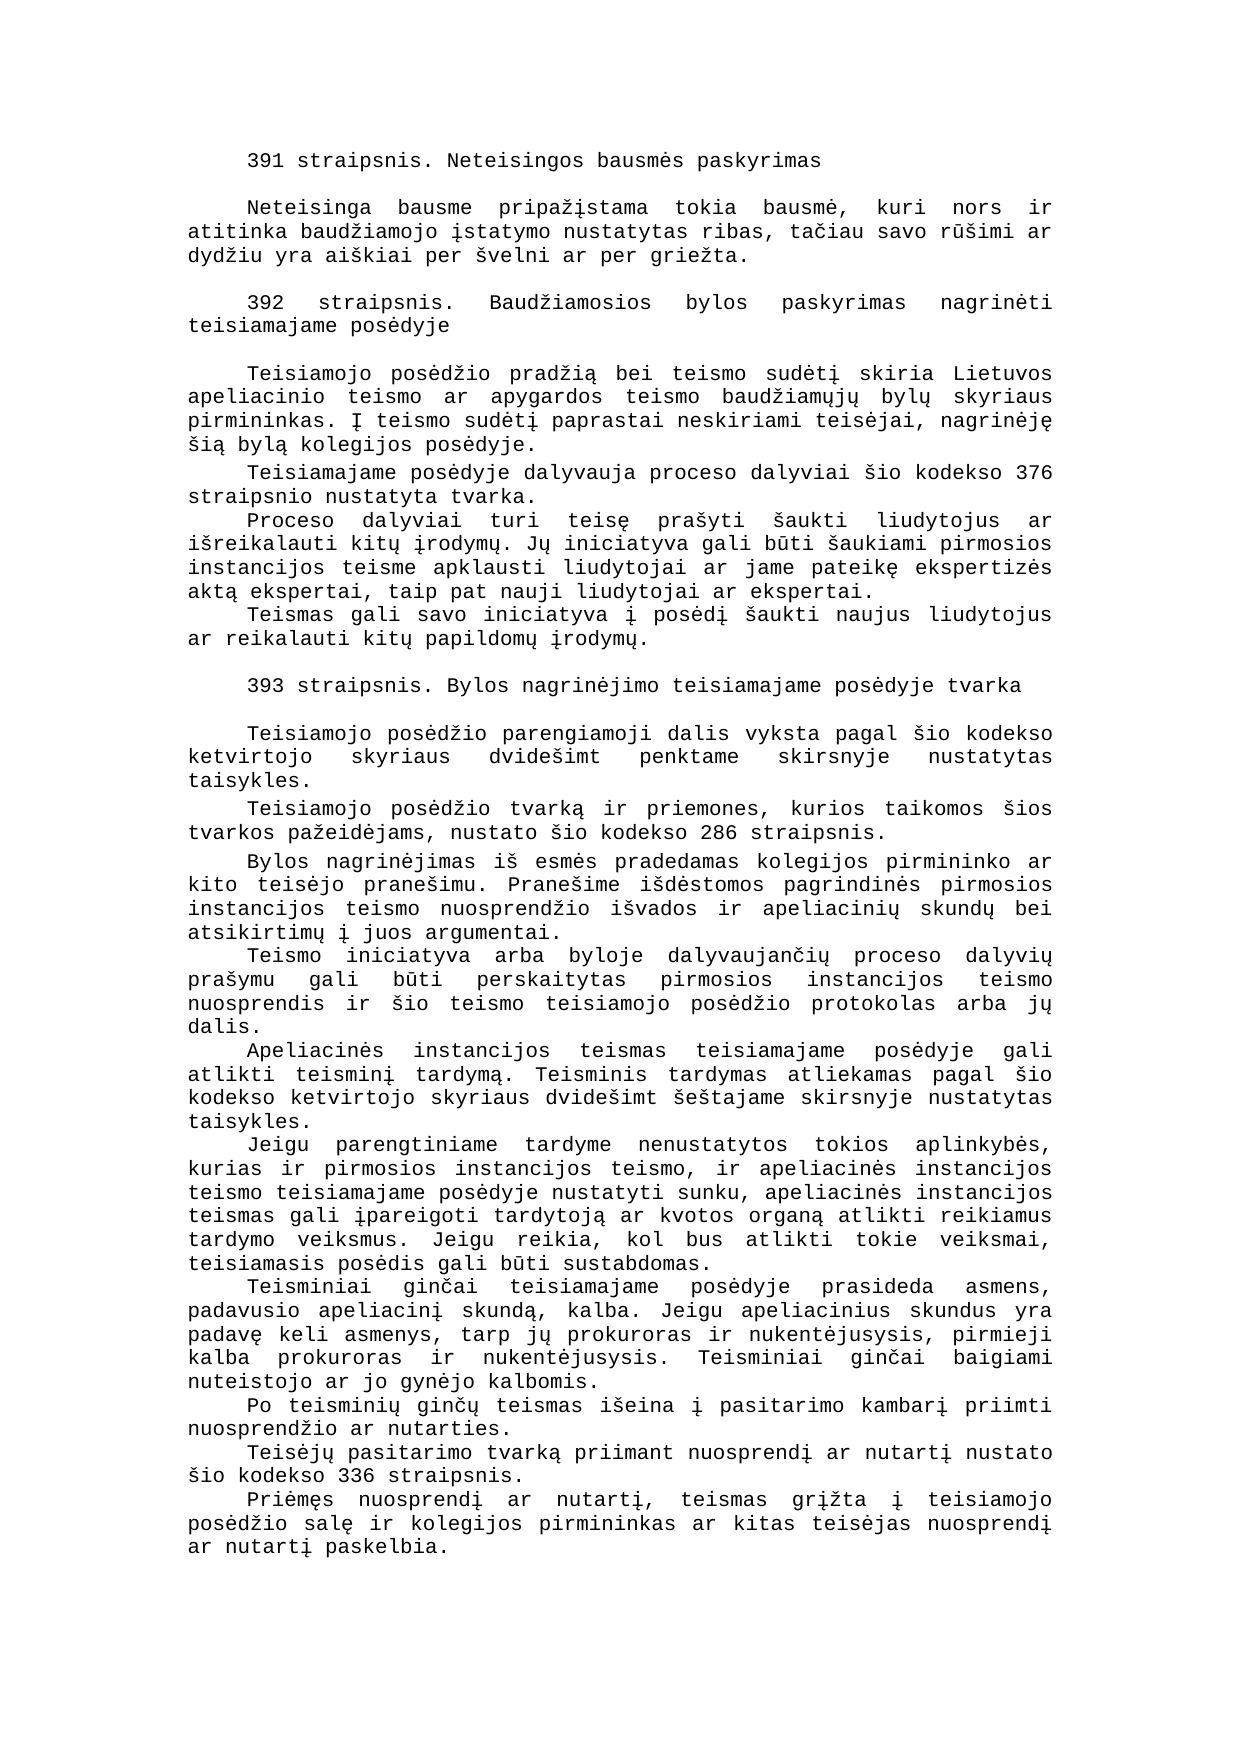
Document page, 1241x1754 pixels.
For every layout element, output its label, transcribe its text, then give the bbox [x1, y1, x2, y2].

text 391 straipsnis. Neteisingos bausmės paskyrimas [187, 150, 1053, 174]
text Teisiamojo posėdžio tvarką ir priemones, kurios taikomos šios tvarkos pažeidėjams, nustato šio kodekso 286 straipsnis. [187, 798, 1053, 846]
text Teismo iniciatyva arba byloje dalyvaujančių proceso dalyvių prašymu gali būti perskaitytas pirmosios instancijos teismo nuosprendis ir šio teismo teisiamojo posėdžio protokolas arba jų dalis. [187, 945, 1053, 1040]
text Teisminiai ginčai teisiamajame posėdyje prasideda asmens, padavusio apeliacinį skundą, kalba. Jeigu apeliacinius skundus yra padavę keli asmenys, tarp jų prokuroras ir nukentėjusysis, pirmieji kalba prokuroras ir nukentėjusysis. Teisminiai ginčai baigiami nuteistojo ar jo gynėjo kalbomis. [187, 1276, 1053, 1394]
text Po teisminių ginčų teismas išeina į pasitarimo kambarį priimti nuosprendžio ar nutarties. [187, 1394, 1053, 1442]
text Teisiamojo posėdžio pradžią bei teismo sudėtį skiria Lietuvos apeliacinio teismo ar apygardos teismo baudžiamųjų bylų skyriaus pirmininkas. Į teismo sudėtį paprastai neskiriami teisėjai, nagrinėję šią bylą kolegijos posėdyje. [187, 363, 1053, 457]
text 392 straipsnis. Baudžiamosios bylos paskyrimas nagrinėti teisiamajame posėdyje [187, 292, 1053, 339]
text Teisiamajame posėdyje dalyvauja proceso dalyviai šio kodekso 376 straipsnio nustatyta tvarka. [187, 462, 1053, 510]
text Teisiamojo posėdžio parengiamoji dalis vyksta pagal šio kodekso ketvirtojo skyriaus dvidešimt penktame skirsnyje nustatytas taisykles. [187, 722, 1053, 793]
text Teismas gali savo iniciatyva į posėdį šaukti naujus liudytojus ar reikalauti kitų papildomų įrodymų. [187, 604, 1053, 652]
text Bylos nagrinėjimas iš esmės pradedamas kolegijos pirmininko ar kito teisėjo pranešimu. Pranešime išdėstomos pagrindinės pirmosios instancijos teismo nuosprendžio išvados ir apeliacinių skundų bei atsikirtimų į juos argumentai. [187, 851, 1053, 945]
text Neteisinga bausme pripažįstama tokia bausmė, kuri nors ir atitinka baudžiamojo įstatymo nustatytas ribas, tačiau savo rūšimi ar dydžiu yra aiškiai per švelni ar per griežta. [187, 197, 1053, 268]
text Teisėjų pasitarimo tvarką priimant nuosprendį ar nutartį nustato šio kodekso 336 straipsnis. [187, 1442, 1053, 1489]
text Jeigu parengtiniame tardyme nenustatytos tokios aplinkybės, kurias ir pirmosios instancijos teismo, ir apeliacinės instancijos teismo teisiamajame posėdyje nustatyti sunku, apeliacinės instancijos teismas gali įpareigoti tardytoją ar kvotos organą atlikti reikiamus tardymo veiksmus. Jeigu reikia, kol bus atlikti tokie veiksmai, teisiamasis posėdis gali būti sustabdomas. [187, 1134, 1053, 1276]
text Proceso dalyviai turi teisę prašyti šaukti liudytojus ar išreikalauti kitų įrodymų. Jų iniciatyva gali būti šaukiami pirmosios instancijos teisme apklausti liudytojai ar jame pateikę ekspertizės aktą ekspertai, taip pat nauji liudytojai ar ekspertai. [187, 510, 1053, 604]
text Apeliacinės instancijos teismas teisiamajame posėdyje gali atlikti teisminį tardymą. Teisminis tardymas atliekamas pagal šio kodekso ketvirtojo skyriaus dvidešimt šeštajame skirsnyje nustatytas taisykles. [187, 1040, 1053, 1134]
text 393 straipsnis. Bylos nagrinėjimo teisiamajame posėdyje tvarka [187, 675, 1053, 699]
text Priėmęs nuosprendį ar nutartį, teismas grįžta į teisiamojo posėdžio salę ir kolegijos pirmininkas ar kitas teisėjas nuosprendį ar nutartį paskelbia. [187, 1489, 1053, 1560]
